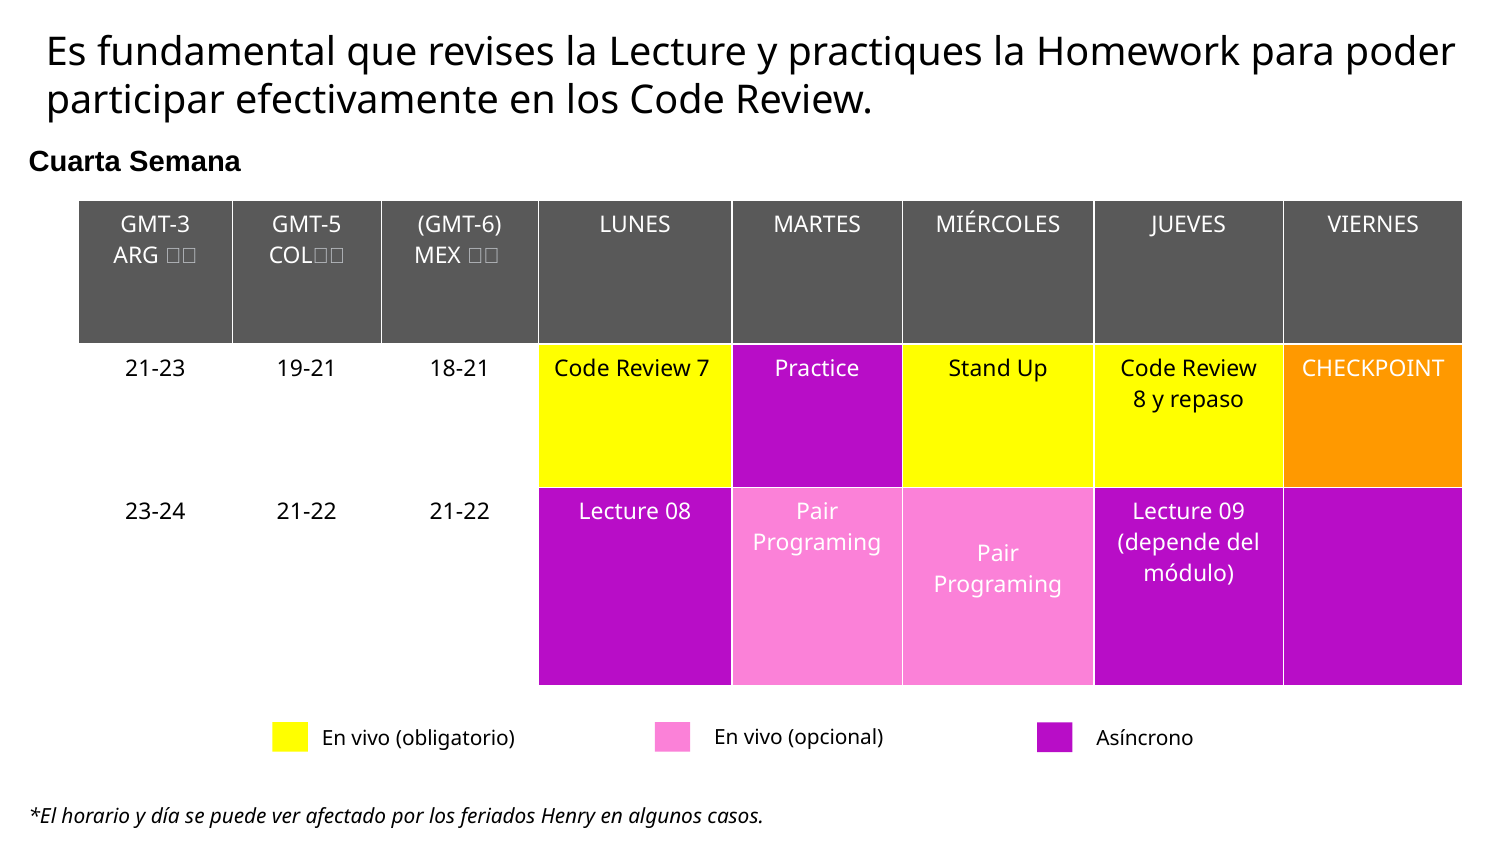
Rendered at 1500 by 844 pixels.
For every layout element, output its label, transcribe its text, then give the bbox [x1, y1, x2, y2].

text_box Cuarta Semana [13, 127, 324, 193]
text_box [272, 722, 306, 752]
table_header LUNES [539, 201, 731, 343]
table_cell [1284, 488, 1462, 685]
table_header GMT-5 COL🇨🇴 [233, 201, 381, 343]
text_box [654, 722, 691, 752]
table_cell Lecture 08 [539, 488, 731, 685]
table_cell 18-21 [382, 345, 538, 487]
table_header JUEVES [1095, 201, 1283, 343]
table_cell Code Review 8 y repaso [1095, 345, 1283, 487]
table_cell 21-23 [79, 345, 232, 487]
table_cell 21-22 [233, 488, 381, 685]
table_cell 21-22 [382, 488, 538, 685]
text_box *El horario y día se puede ver afectado por los feriados Henry en algunos casos. [13, 788, 936, 844]
table_cell 19-21 [233, 345, 381, 487]
table_header GMT-3 ARG 🇦🇷 [79, 201, 232, 343]
text_box [1037, 722, 1073, 753]
text_box En vivo (opcional) [699, 709, 948, 764]
text_box Es fundamental que revises la Lecture y practiques la Homework para poder participar efectivamente en los Code Review. [30, 11, 1480, 137]
table_header MARTES [733, 201, 902, 343]
table_cell Lecture 09 (depende del módulo) [1095, 488, 1283, 685]
text_box En vivo (obligatorio) [306, 709, 589, 765]
text_box Asíncrono [1081, 709, 1228, 765]
table_cell 23-24 [79, 488, 232, 685]
table_cell Pair Programing [733, 488, 902, 685]
table_cell Stand Up [903, 345, 1093, 487]
table_header MIÉRCOLES [903, 201, 1093, 343]
table_cell Code Review 7 [539, 345, 731, 487]
table_cell CHECKPOINT [1284, 345, 1462, 487]
table_cell Practice [733, 345, 902, 487]
table_cell Pair Programing [903, 488, 1093, 685]
table_header VIERNES [1284, 201, 1462, 343]
table_header (GMT-6) MEX 🇲🇽 [382, 201, 538, 343]
